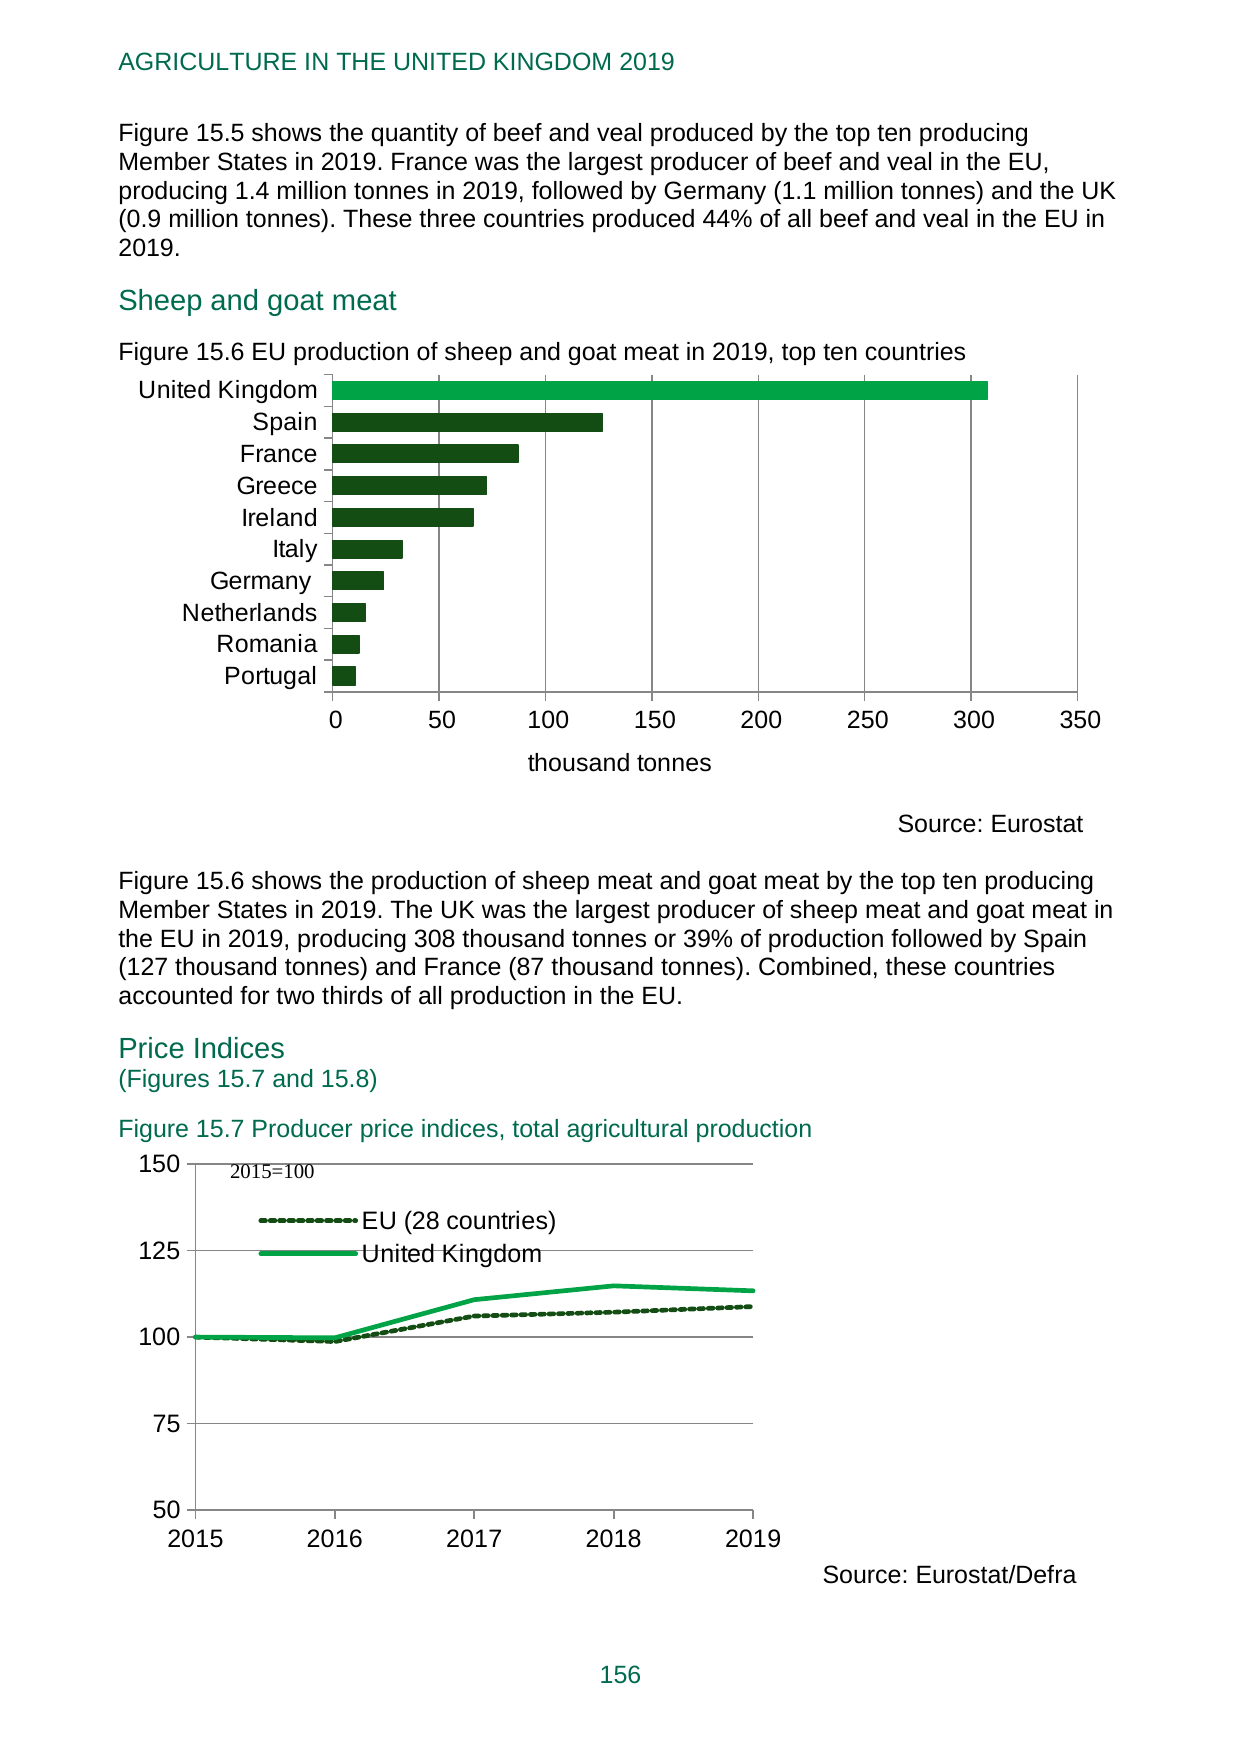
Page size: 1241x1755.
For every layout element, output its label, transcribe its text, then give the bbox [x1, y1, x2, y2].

subtitle Figure 15.7 Producer price indices, total agricultural production [118, 1114, 1122, 1142]
text Figure 15.6 shows the production of sheep meat and goat meat by the top ten producing Member States in 2019. The UK was the largest producer of sheep meat and goat meat in the EU in 2019, producing 308 thousand tonnes or 39% of production followed by Spain (127 thousand tonnes) and France (87 thousand tonnes). Combined, these countries accounted for two thirds of all production in the EU. [118, 866, 1122, 1010]
text Source: Eurostat/Defra [118, 1561, 1122, 1589]
subtitle Sheep and goat meat [118, 283, 1122, 316]
text Figure 15.6 EU production of sheep and goat meat in 2019, top ten countries [118, 337, 1122, 365]
text Figure 15.5 shows the quantity of beef and veal produced by the top ten producing Member States in 2019. France was the largest producer of beef and veal in the EU, producing 1.4 million tonnes in 2019, followed by Germany (1.1 million tonnes) and the UK (0.9 million tonnes). These three countries produced 44% of all beef and veal in the EU in 2019. [118, 118, 1122, 262]
text Source: Eurostat [118, 809, 1122, 837]
subtitle Price Indices (Figures 15.7 and 15.8) [118, 1031, 1122, 1093]
